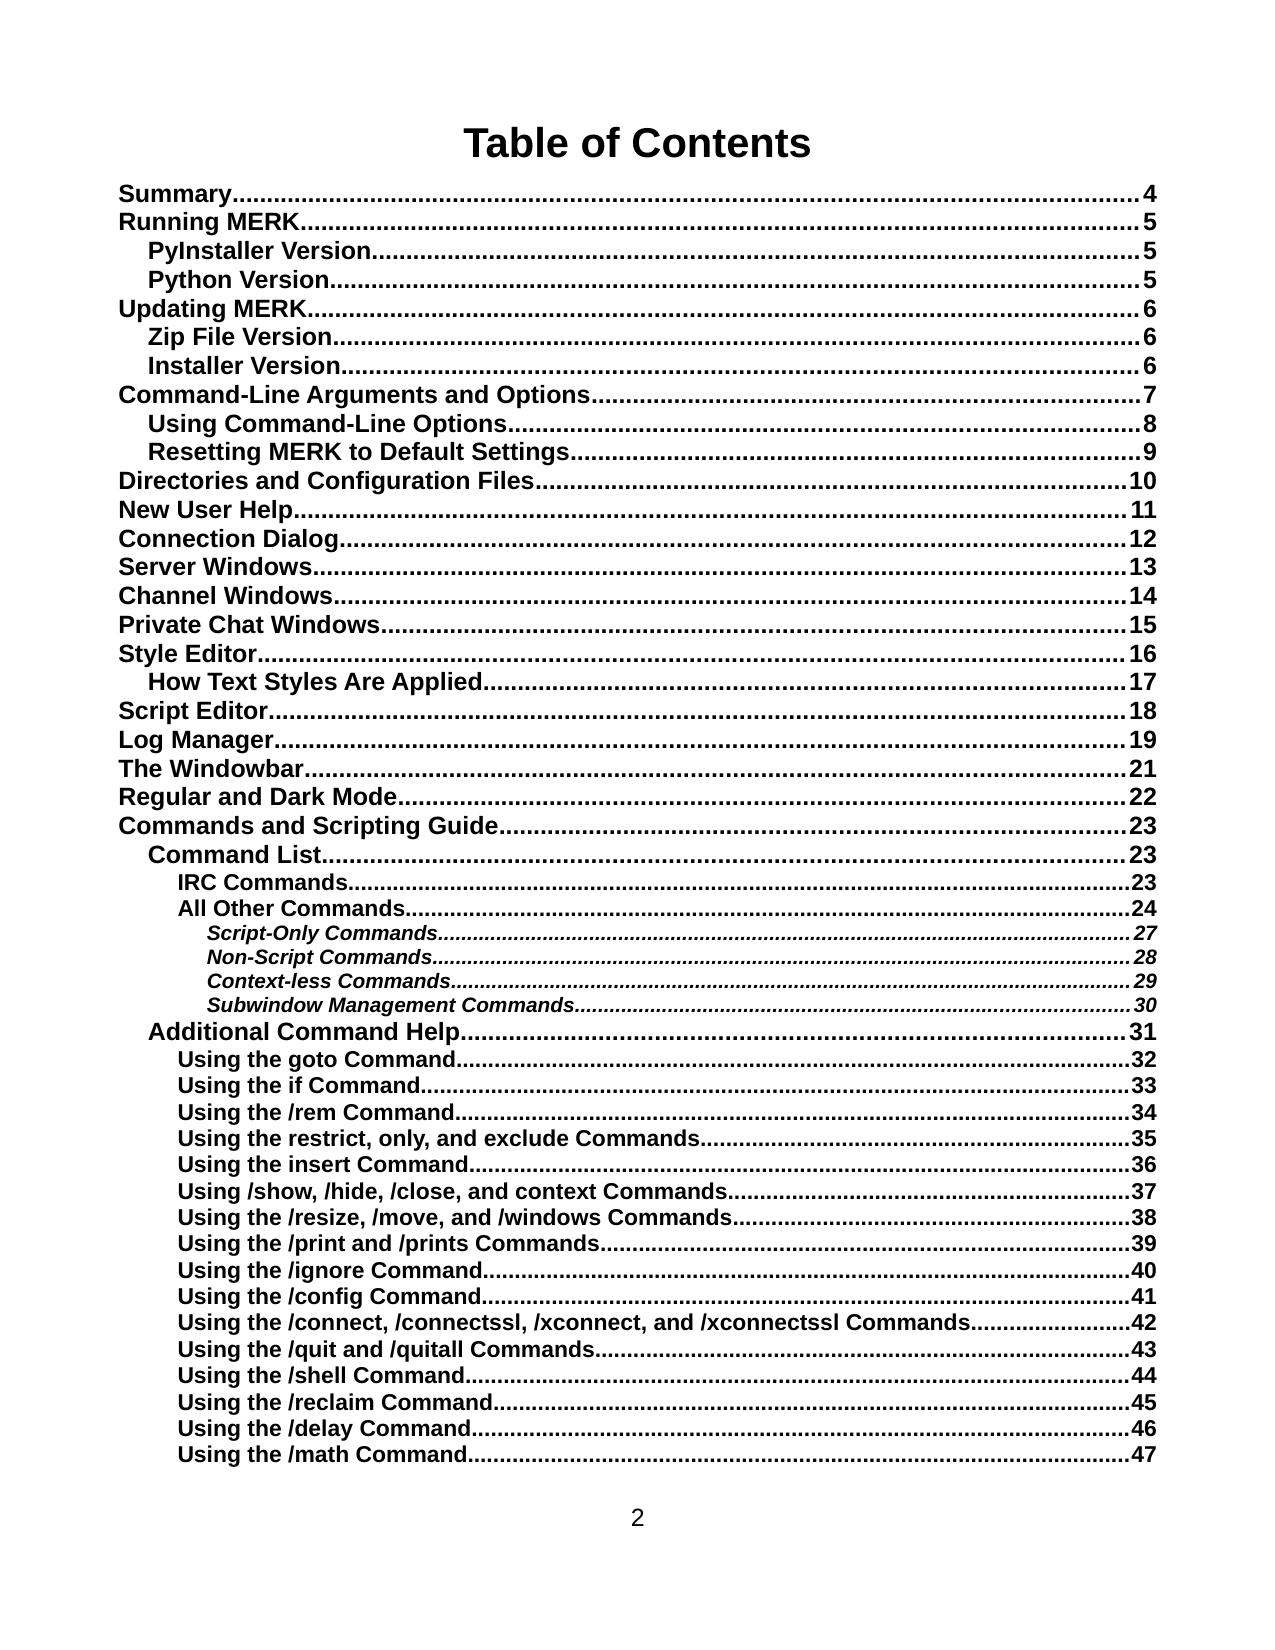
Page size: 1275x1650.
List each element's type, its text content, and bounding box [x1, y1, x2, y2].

text Using the /rem Command 34 [177, 1098, 1157, 1125]
text Directories and Configuration Files 10 [118, 466, 1157, 495]
text Using /show, /hide, /close, and context Commands 37 [177, 1178, 1157, 1204]
text Using the insert Command 36 [177, 1151, 1157, 1178]
text IRC Commands 23 [177, 868, 1157, 895]
text Using the /resize, /move, and /windows Commands 38 [177, 1204, 1157, 1230]
text Using the /connect, /connectssl, /xconnect, and /xconnectssl Commands 42 [177, 1309, 1157, 1336]
text Non-Script Commands 28 [207, 945, 1157, 969]
text Script Editor 18 [118, 696, 1157, 725]
text Using the /math Command 47 [177, 1441, 1157, 1467]
text How Text Styles Are Applied 17 [148, 667, 1157, 696]
text Using the /shell Command 44 [177, 1362, 1157, 1388]
text Regular and Dark Mode 22 [118, 782, 1157, 811]
text Using the /quit and /quitall Commands 43 [177, 1336, 1157, 1362]
text Style Editor 16 [118, 638, 1157, 667]
text Context-less Commands 29 [207, 969, 1157, 993]
text Channel Windows 14 [118, 581, 1157, 610]
text Using the goto Command 32 [177, 1046, 1157, 1072]
text Command List 23 [148, 840, 1157, 868]
text Subwindow Management Commands 30 [207, 993, 1157, 1017]
text Using the restrict, only, and exclude Commands 35 [177, 1125, 1157, 1151]
text Zip File Version 6 [148, 322, 1157, 351]
text Using the /delay Command 46 [177, 1415, 1157, 1441]
text Updating MERK 6 [118, 293, 1157, 322]
text Python Version 5 [148, 265, 1157, 293]
text All Other Commands 24 [177, 895, 1157, 921]
text Installer Version 6 [148, 351, 1157, 380]
text Resetting MERK to Default Settings 9 [148, 437, 1157, 466]
text Running MERK 5 [118, 207, 1157, 236]
text Using the /ignore Command 40 [177, 1257, 1157, 1283]
text Command-Line Arguments and Options 7 [118, 380, 1157, 408]
text Using the /print and /prints Commands 39 [177, 1230, 1157, 1257]
text Private Chat Windows 15 [118, 610, 1157, 638]
text Using the if Command 33 [177, 1072, 1157, 1098]
text Log Manager 19 [118, 725, 1157, 753]
text Using Command-Line Options 8 [148, 408, 1157, 437]
subtitle Table of Contents [118, 118, 1157, 166]
text New User Help 11 [118, 495, 1157, 523]
text PyInstaller Version 5 [148, 236, 1157, 265]
text Summary 4 [118, 178, 1157, 207]
text Server Windows 13 [118, 552, 1157, 581]
text Connection Dialog 12 [118, 523, 1157, 552]
text Using the /reclaim Command 45 [177, 1388, 1157, 1415]
text The Windowbar 21 [118, 753, 1157, 782]
text Commands and Scripting Guide 23 [118, 811, 1157, 840]
text Script-Only Commands 27 [207, 921, 1157, 945]
text Using the /config Command 41 [177, 1283, 1157, 1309]
text Additional Command Help 31 [148, 1017, 1157, 1046]
